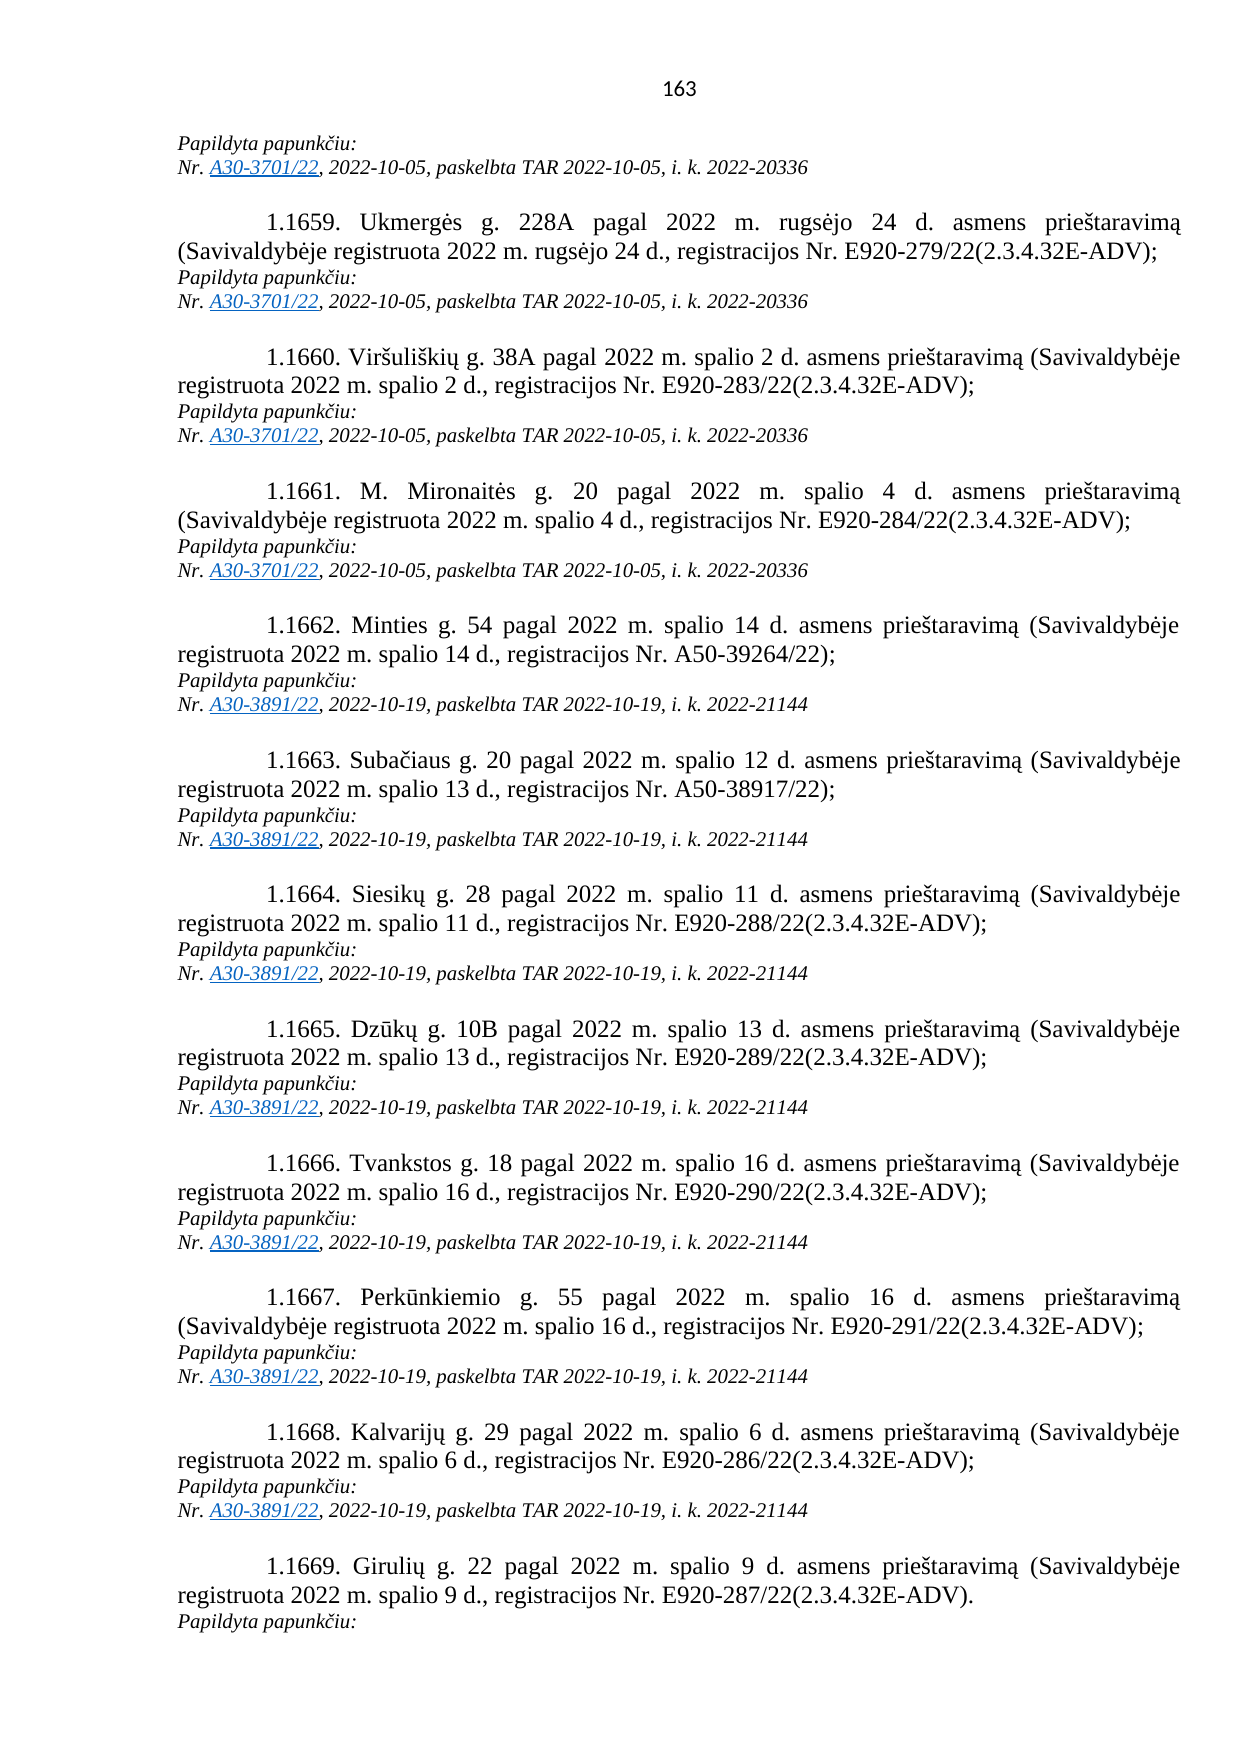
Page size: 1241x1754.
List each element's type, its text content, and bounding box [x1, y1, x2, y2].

text 1.1668. Kalvarijų g. 29 pagal 2022 m. spalio 6 d. asmens prieštaravimą (Savivaldybėje registruota 2022 m. spalio 6 d., registracijos Nr. E920-286/22(2.3.4.32E-ADV); [177, 1417, 1181, 1474]
text Nr. A30-3701/22, 2022-10-05, paskelbta TAR 2022-10-05, i. k. 2022-20336 [177, 423, 1181, 447]
text Nr. A30-3891/22, 2022-10-19, paskelbta TAR 2022-10-19, i. k. 2022-21144 [177, 1364, 1181, 1388]
text 1.1664. Siesikų g. 28 pagal 2022 m. spalio 11 d. asmens prieštaravimą (Savivaldybėje registruota 2022 m. spalio 11 d., registracijos Nr. E920-288/22(2.3.4.32E-ADV); [177, 879, 1181, 937]
text Nr. A30-3891/22, 2022-10-19, paskelbta TAR 2022-10-19, i. k. 2022-21144 [177, 827, 1181, 851]
text Nr. A30-3701/22, 2022-10-05, paskelbta TAR 2022-10-05, i. k. 2022-20336 [177, 558, 1181, 582]
text Papildyta papunkčiu: [177, 1340, 1181, 1364]
text Papildyta papunkčiu: [177, 1609, 1181, 1633]
text Papildyta papunkčiu: [177, 1206, 1181, 1230]
text 1.1666. Tvankstos g. 18 pagal 2022 m. spalio 16 d. asmens prieštaravimą (Savivaldybėje registruota 2022 m. spalio 16 d., registracijos Nr. E920-290/22(2.3.4.32E-ADV); [177, 1148, 1181, 1206]
text Papildyta papunkčiu: [177, 668, 1181, 692]
text Papildyta papunkčiu: [177, 399, 1181, 423]
text 1.1665. Dzūkų g. 10B pagal 2022 m. spalio 13 d. asmens prieštaravimą (Savivaldybėje registruota 2022 m. spalio 13 d., registracijos Nr. E920-289/22(2.3.4.32E-ADV); [177, 1014, 1181, 1071]
text Nr. A30-3701/22, 2022-10-05, paskelbta TAR 2022-10-05, i. k. 2022-20336 [177, 289, 1181, 313]
text Papildyta papunkčiu: [177, 131, 1181, 155]
text 1.1662. Minties g. 54 pagal 2022 m. spalio 14 d. asmens prieštaravimą (Savivaldybėje registruota 2022 m. spalio 14 d., registracijos Nr. A50-39264/22); [177, 611, 1181, 668]
text Papildyta papunkčiu: [177, 937, 1181, 961]
text Nr. A30-3891/22, 2022-10-19, paskelbta TAR 2022-10-19, i. k. 2022-21144 [177, 1498, 1181, 1522]
text 1.1667. Perkūnkiemio g. 55 pagal 2022 m. spalio 16 d. asmens prieštaravimą (Savivaldybėje registruota 2022 m. spalio 16 d., registracijos Nr. E920-291/22(2.3.4.32E-ADV); [177, 1282, 1181, 1340]
text Papildyta papunkčiu: [177, 1071, 1181, 1095]
text 1.1661. M. Mironaitės g. 20 pagal 2022 m. spalio 4 d. asmens prieštaravimą (Savivaldybėje registruota 2022 m. spalio 4 d., registracijos Nr. E920-284/22(2.3.4.32E-ADV); [177, 476, 1181, 534]
text 1.1659. Ukmergės g. 228A pagal 2022 m. rugsėjo 24 d. asmens prieštaravimą (Savivaldybėje registruota 2022 m. rugsėjo 24 d., registracijos Nr. E920-279/22(2.3.4.32E-ADV); [177, 207, 1181, 265]
text Nr. A30-3891/22, 2022-10-19, paskelbta TAR 2022-10-19, i. k. 2022-21144 [177, 961, 1181, 985]
text Nr. A30-3701/22, 2022-10-05, paskelbta TAR 2022-10-05, i. k. 2022-20336 [177, 155, 1181, 179]
text 1.1663. Subačiaus g. 20 pagal 2022 m. spalio 12 d. asmens prieštaravimą (Savivaldybėje registruota 2022 m. spalio 13 d., registracijos Nr. A50-38917/22); [177, 745, 1181, 802]
text Nr. A30-3891/22, 2022-10-19, paskelbta TAR 2022-10-19, i. k. 2022-21144 [177, 1230, 1181, 1254]
text 1.1660. Viršuliškių g. 38A pagal 2022 m. spalio 2 d. asmens prieštaravimą (Savivaldybėje registruota 2022 m. spalio 2 d., registracijos Nr. E920-283/22(2.3.4.32E-ADV); [177, 342, 1181, 399]
text Papildyta papunkčiu: [177, 1474, 1181, 1498]
text Nr. A30-3891/22, 2022-10-19, paskelbta TAR 2022-10-19, i. k. 2022-21144 [177, 1095, 1181, 1119]
text Papildyta papunkčiu: [177, 534, 1181, 558]
text Papildyta papunkčiu: [177, 802, 1181, 827]
text Nr. A30-3891/22, 2022-10-19, paskelbta TAR 2022-10-19, i. k. 2022-21144 [177, 692, 1181, 716]
text 1.1669. Girulių g. 22 pagal 2022 m. spalio 9 d. asmens prieštaravimą (Savivaldybėje registruota 2022 m. spalio 9 d., registracijos Nr. E920-287/22(2.3.4.32E-ADV). [177, 1551, 1181, 1609]
text Papildyta papunkčiu: [177, 265, 1181, 289]
